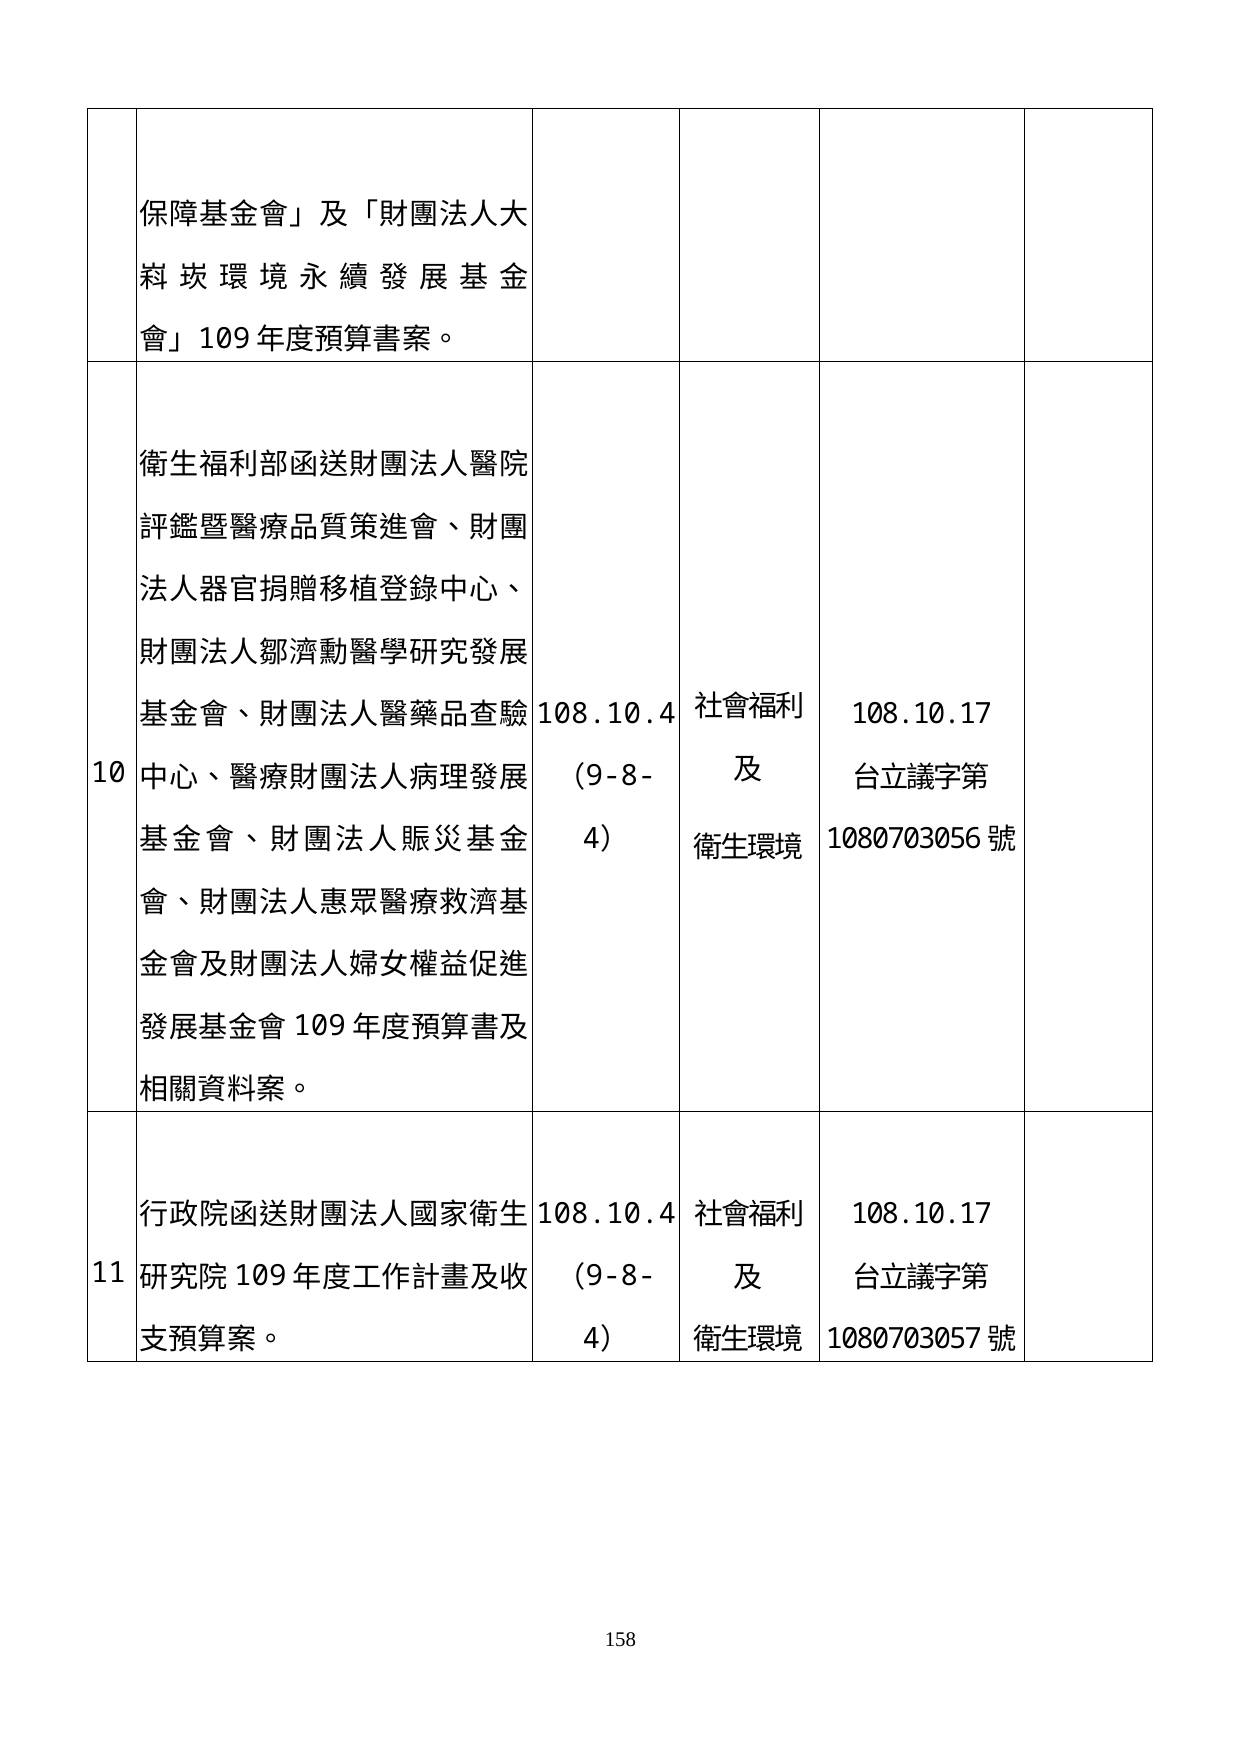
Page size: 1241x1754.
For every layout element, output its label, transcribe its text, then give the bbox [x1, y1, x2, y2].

table_cell [88, 109, 136, 361]
table_cell 社會福利及 衛生環境 [680, 362, 819, 1111]
table_cell [1025, 362, 1152, 1111]
table_cell 社會福利及 衛生環境 [680, 1112, 819, 1361]
table_cell [680, 109, 819, 361]
table_cell [820, 109, 1024, 361]
table_cell 保障基金會」及「財團法人大嵙崁環境永續發展基金會」109年度預算書案。 [137, 109, 532, 361]
table_cell 行政院函送財團法人國家衛生研究院109年度工作計畫及收支預算案。 [137, 1112, 532, 1361]
table_cell [533, 109, 679, 361]
table_cell [88, 1112, 136, 1361]
table_cell 108.10.4 （9-8-4） [533, 362, 679, 1111]
table_cell [1025, 109, 1152, 361]
table_cell 衛生福利部函送財團法人醫院評鑑暨醫療品質策進會、財團法人器官捐贈移植登錄中心、財團法人鄒濟勳醫學研究發展基金會、財團法人醫藥品查驗中心、醫療財團法人病理發展基金會、財團法人賑災基金會、財團法人惠眾醫療救濟基金會及財團法人婦女權益促進發展基金會109年度預算書及相關資料案。 [137, 362, 532, 1111]
table_cell 108.10.17 台立議字第1080703057號 [820, 1112, 1024, 1361]
table_cell 108.10.17 台立議字第1080703056號 [820, 362, 1024, 1111]
table_cell 108.10.4 （9-8-4） [533, 1112, 679, 1361]
table_cell [88, 362, 136, 1111]
table_cell [1025, 1112, 1152, 1361]
